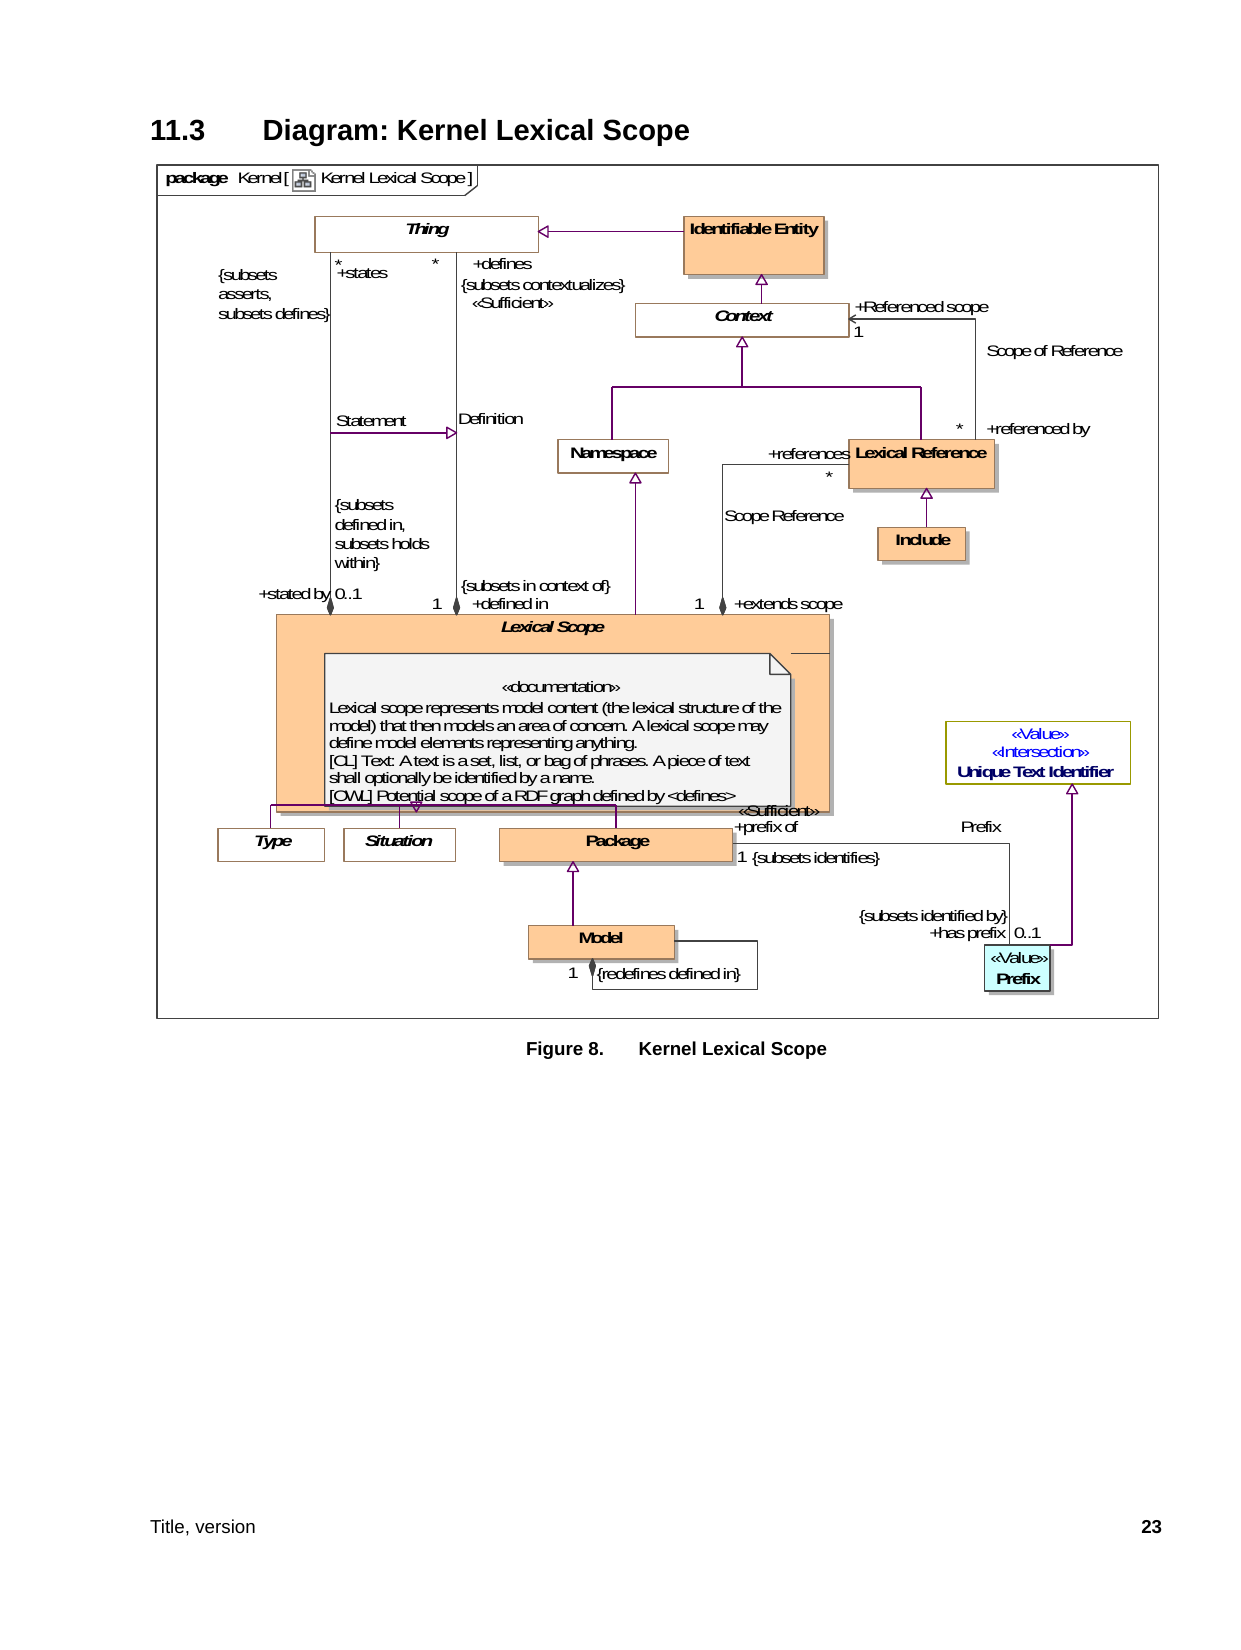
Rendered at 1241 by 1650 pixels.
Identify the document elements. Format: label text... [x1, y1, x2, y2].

subtitle Diagram: Kernel Lexical Scope [150, 112, 1165, 146]
list Kernel Lexical Scope [187, 1038, 1165, 1060]
